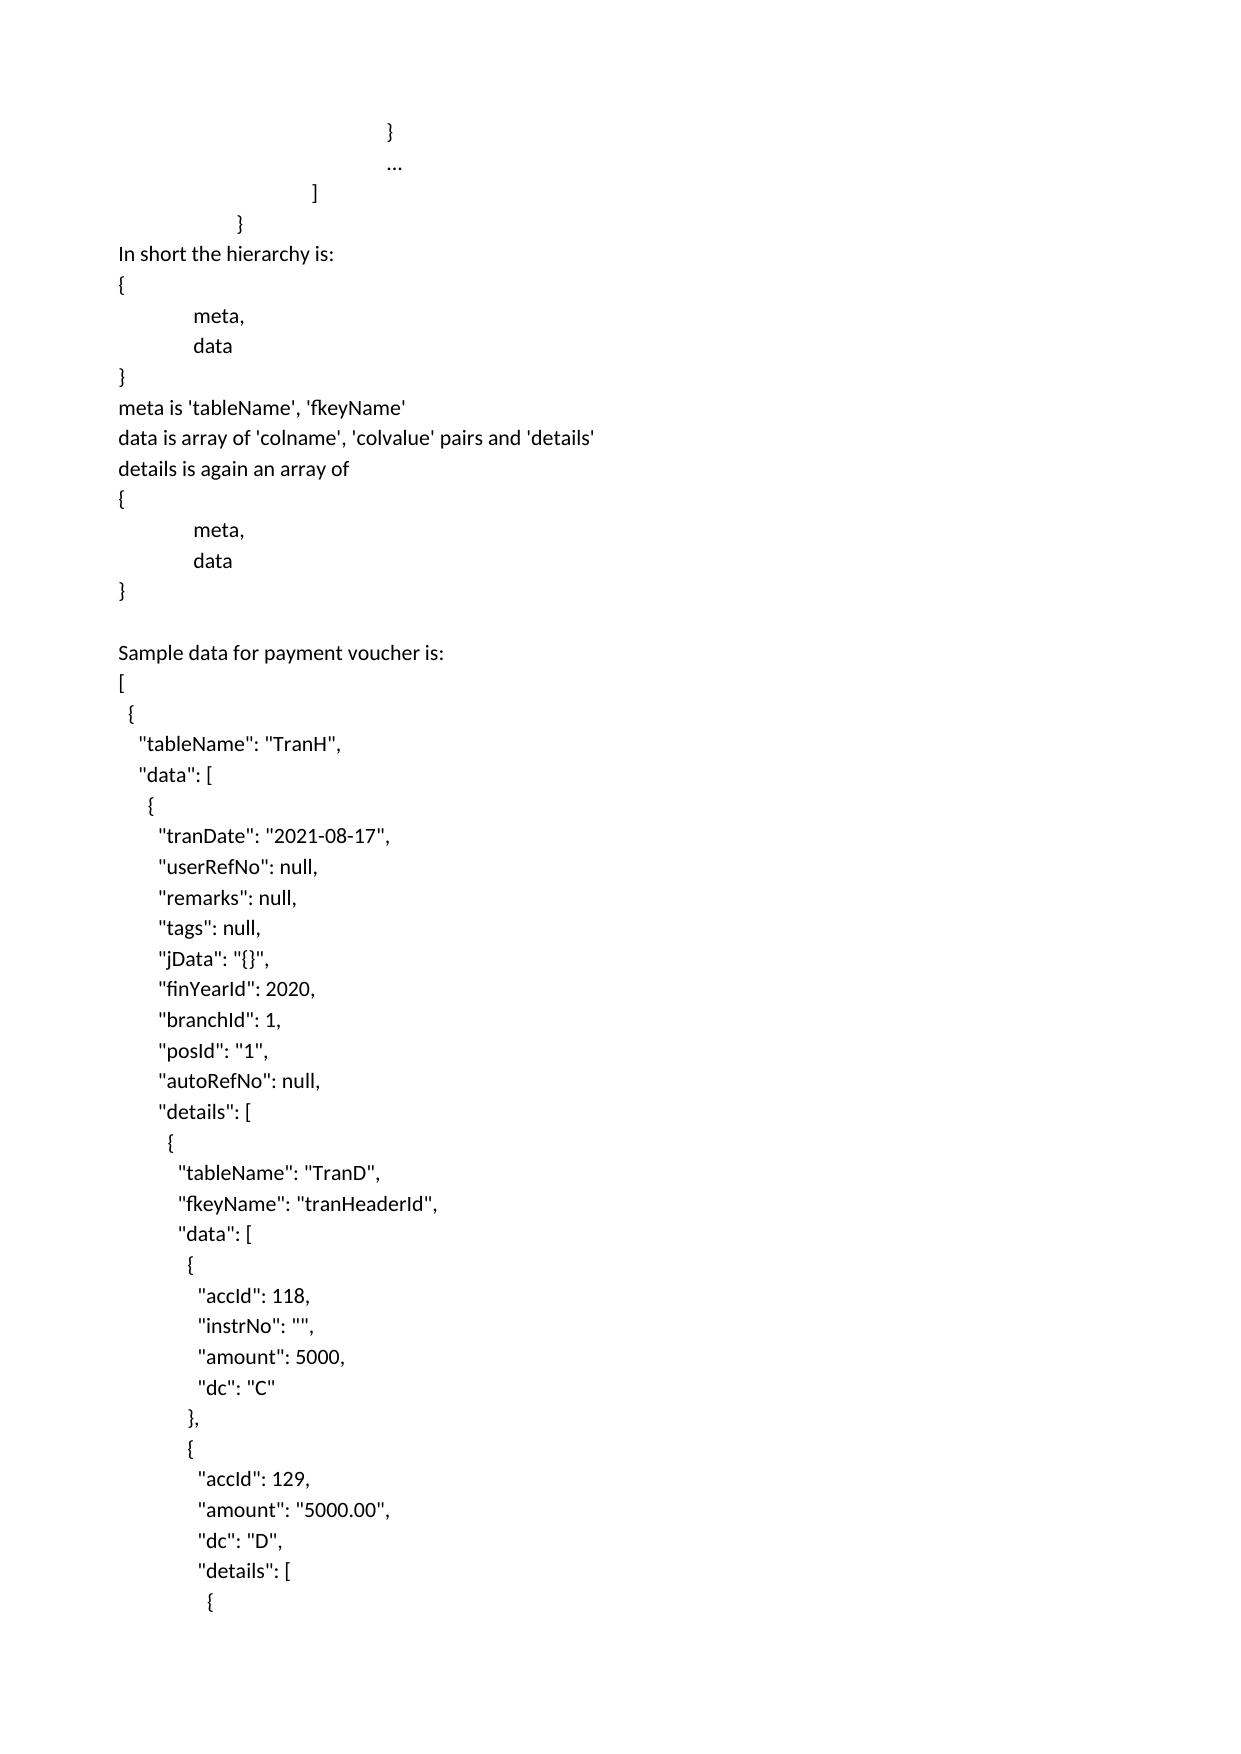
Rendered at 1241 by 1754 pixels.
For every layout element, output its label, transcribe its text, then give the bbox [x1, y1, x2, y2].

text "details": [ [118, 1098, 1122, 1125]
text "fkeyName": "tranHeaderId", [118, 1190, 1122, 1217]
text [ [118, 669, 1122, 696]
text In short the hierarchy is: [118, 241, 1122, 267]
text } [236, 210, 1122, 237]
text "tranDate": "2021-08-17", [118, 822, 1122, 849]
text "dc": "D", [118, 1527, 1122, 1553]
text "accId": 129, [118, 1466, 1122, 1492]
text data [118, 547, 1122, 573]
text { [118, 486, 1122, 512]
text details is again an array of [118, 455, 1122, 482]
text { [118, 1588, 1122, 1615]
text { [118, 1435, 1122, 1462]
text "posId": "1", [118, 1037, 1122, 1063]
text "amount": 5000, [118, 1343, 1122, 1370]
text "branchId": 1, [118, 1006, 1122, 1033]
text { [118, 1129, 1122, 1155]
text "autoRefNo": null, [118, 1067, 1122, 1094]
text ] [236, 179, 1122, 206]
text "userRefNo": null, [118, 853, 1122, 880]
text "accId": 118, [118, 1282, 1122, 1308]
text "data": [ [118, 761, 1122, 788]
text "tags": null, [118, 914, 1122, 941]
text { [118, 700, 1122, 727]
text { [118, 1251, 1122, 1278]
text "tableName": "TranD", [118, 1159, 1122, 1186]
text meta, [118, 516, 1122, 543]
text "amount": "5000.00", [118, 1496, 1122, 1523]
text meta is 'tableName', 'fkeyName' [118, 394, 1122, 420]
text meta, [118, 302, 1122, 328]
text "details": [ [118, 1557, 1122, 1584]
text "remarks": null, [118, 884, 1122, 910]
text ... [236, 149, 1122, 175]
text "finYearId": 2020, [118, 976, 1122, 1002]
text data [118, 332, 1122, 359]
text "jData": "{}", [118, 945, 1122, 972]
text data is array of 'colname', 'colvalue' pairs and 'details' [118, 424, 1122, 451]
text "instrNo": "", [118, 1312, 1122, 1339]
text Sample data for payment voucher is: [118, 639, 1122, 665]
text { [118, 271, 1122, 298]
text } [118, 363, 1122, 390]
text "tableName": "TranH", [118, 731, 1122, 757]
text "data": [ [118, 1221, 1122, 1247]
text } [236, 118, 1122, 145]
text { [118, 792, 1122, 818]
text "dc": "C" [118, 1374, 1122, 1400]
text } [118, 577, 1122, 604]
text }, [118, 1404, 1122, 1431]
